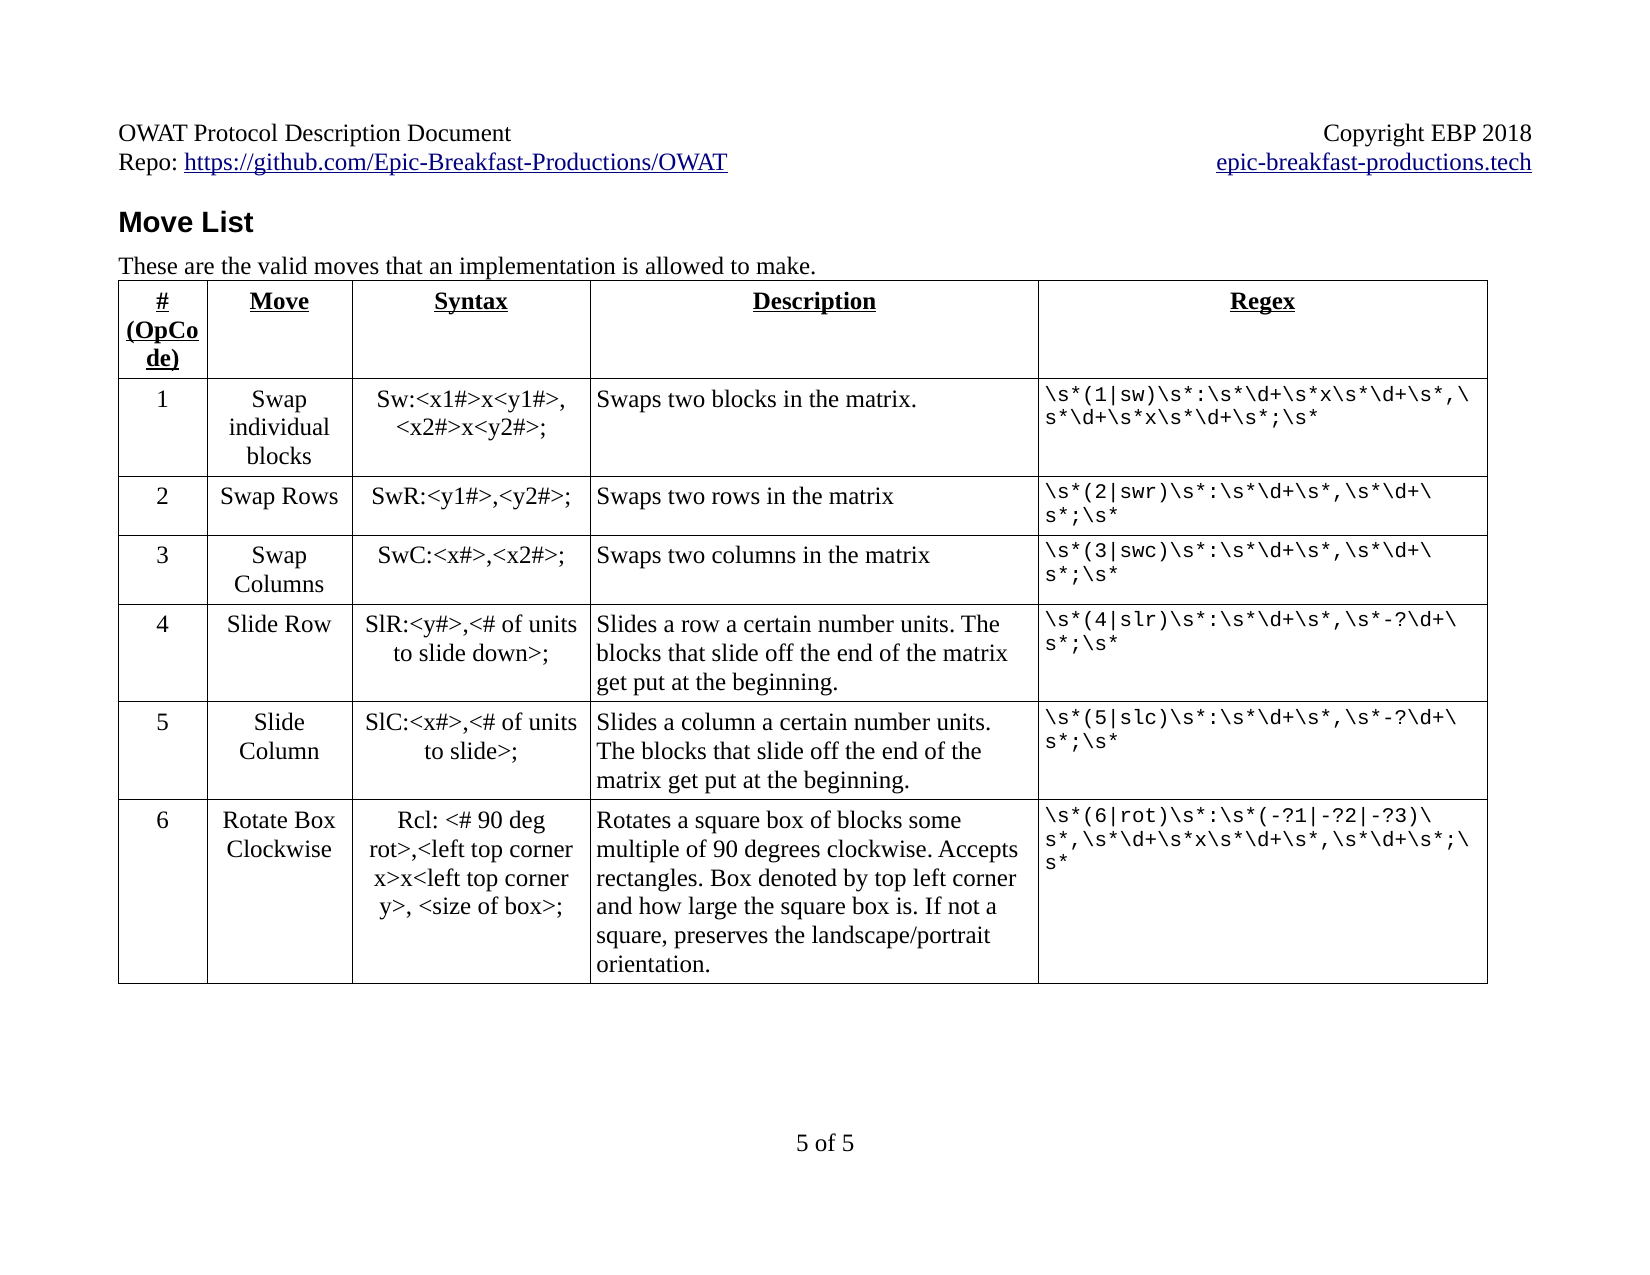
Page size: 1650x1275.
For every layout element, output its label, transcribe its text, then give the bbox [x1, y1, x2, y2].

table_cell Swaps two columns in the matrix [591, 536, 1038, 604]
table_cell \s*(2|swr)\s*:\s*\d+\s*,\s*\d+\s*;\s* [1039, 477, 1487, 534]
table_cell Swap Columns [208, 536, 352, 604]
table_cell Swaps two blocks in the matrix. [591, 379, 1038, 476]
table_cell SwR:<y1#>,<y2#>; [353, 477, 590, 534]
table_cell Rotates a square box of blocks some multiple of 90 degrees clockwise. Accepts rectangles. Box denoted by top left corner and how large the square box is. If not a square, preserves the landscape/portrait orientation. [591, 800, 1038, 983]
table_cell 5 [119, 702, 207, 799]
text These are the valid moves that an implementation is allowed to make. [118, 251, 1532, 280]
table_cell 6 [119, 800, 207, 983]
table_header Regex [1039, 281, 1487, 378]
table_cell SwC:<x#>,<x2#>; [353, 536, 590, 604]
table_header Description [591, 281, 1038, 378]
table_cell 3 [119, 536, 207, 604]
table_cell Slide Row [208, 605, 352, 701]
table_cell Slides a row a certain number units. The blocks that slide off the end of the matrix get put at the beginning. [591, 605, 1038, 701]
table_cell 4 [119, 605, 207, 701]
table_cell Rotate Box Clockwise [208, 800, 352, 983]
subtitle Move List [118, 205, 1532, 239]
table_cell Swaps two rows in the matrix [591, 477, 1038, 534]
table_cell Slides a column a certain number units. The blocks that slide off the end of the matrix get put at the beginning. [591, 702, 1038, 799]
table_cell SlR:<y#>,<# of units to slide down>; [353, 605, 590, 701]
table_header Syntax [353, 281, 590, 378]
table_header Move [208, 281, 352, 378]
table_cell \s*(5|slc)\s*:\s*\d+\s*,\s*-?\d+\s*;\s* [1039, 702, 1487, 799]
table_cell Rcl: <# 90 deg rot>,<left top corner x>x<left top corner y>, <size of box>; [353, 800, 590, 983]
table_cell Swap Rows [208, 477, 352, 534]
table_cell Swap individual blocks [208, 379, 352, 476]
table_cell 1 [119, 379, 207, 476]
table_cell \s*(4|slr)\s*:\s*\d+\s*,\s*-?\d+\s*;\s* [1039, 605, 1487, 701]
table_cell 2 [119, 477, 207, 534]
table_cell SlC:<x#>,<# of units to slide>; [353, 702, 590, 799]
table_cell \s*(1|sw)\s*:\s*\d+\s*x\s*\d+\s*,\s*\d+\s*x\s*\d+\s*;\s* [1039, 379, 1487, 476]
table_cell Slide Column [208, 702, 352, 799]
table_header # (OpCode) [119, 281, 207, 378]
table_cell \s*(3|swc)\s*:\s*\d+\s*,\s*\d+\s*;\s* [1039, 536, 1487, 604]
table_cell \s*(6|rot)\s*:\s*(-?1|-?2|-?3)\s*,\s*\d+\s*x\s*\d+\s*,\s*\d+\s*;\s* [1039, 800, 1487, 983]
table_cell Sw:<x1#>x<y1#>, <x2#>x<y2#>; [353, 379, 590, 476]
